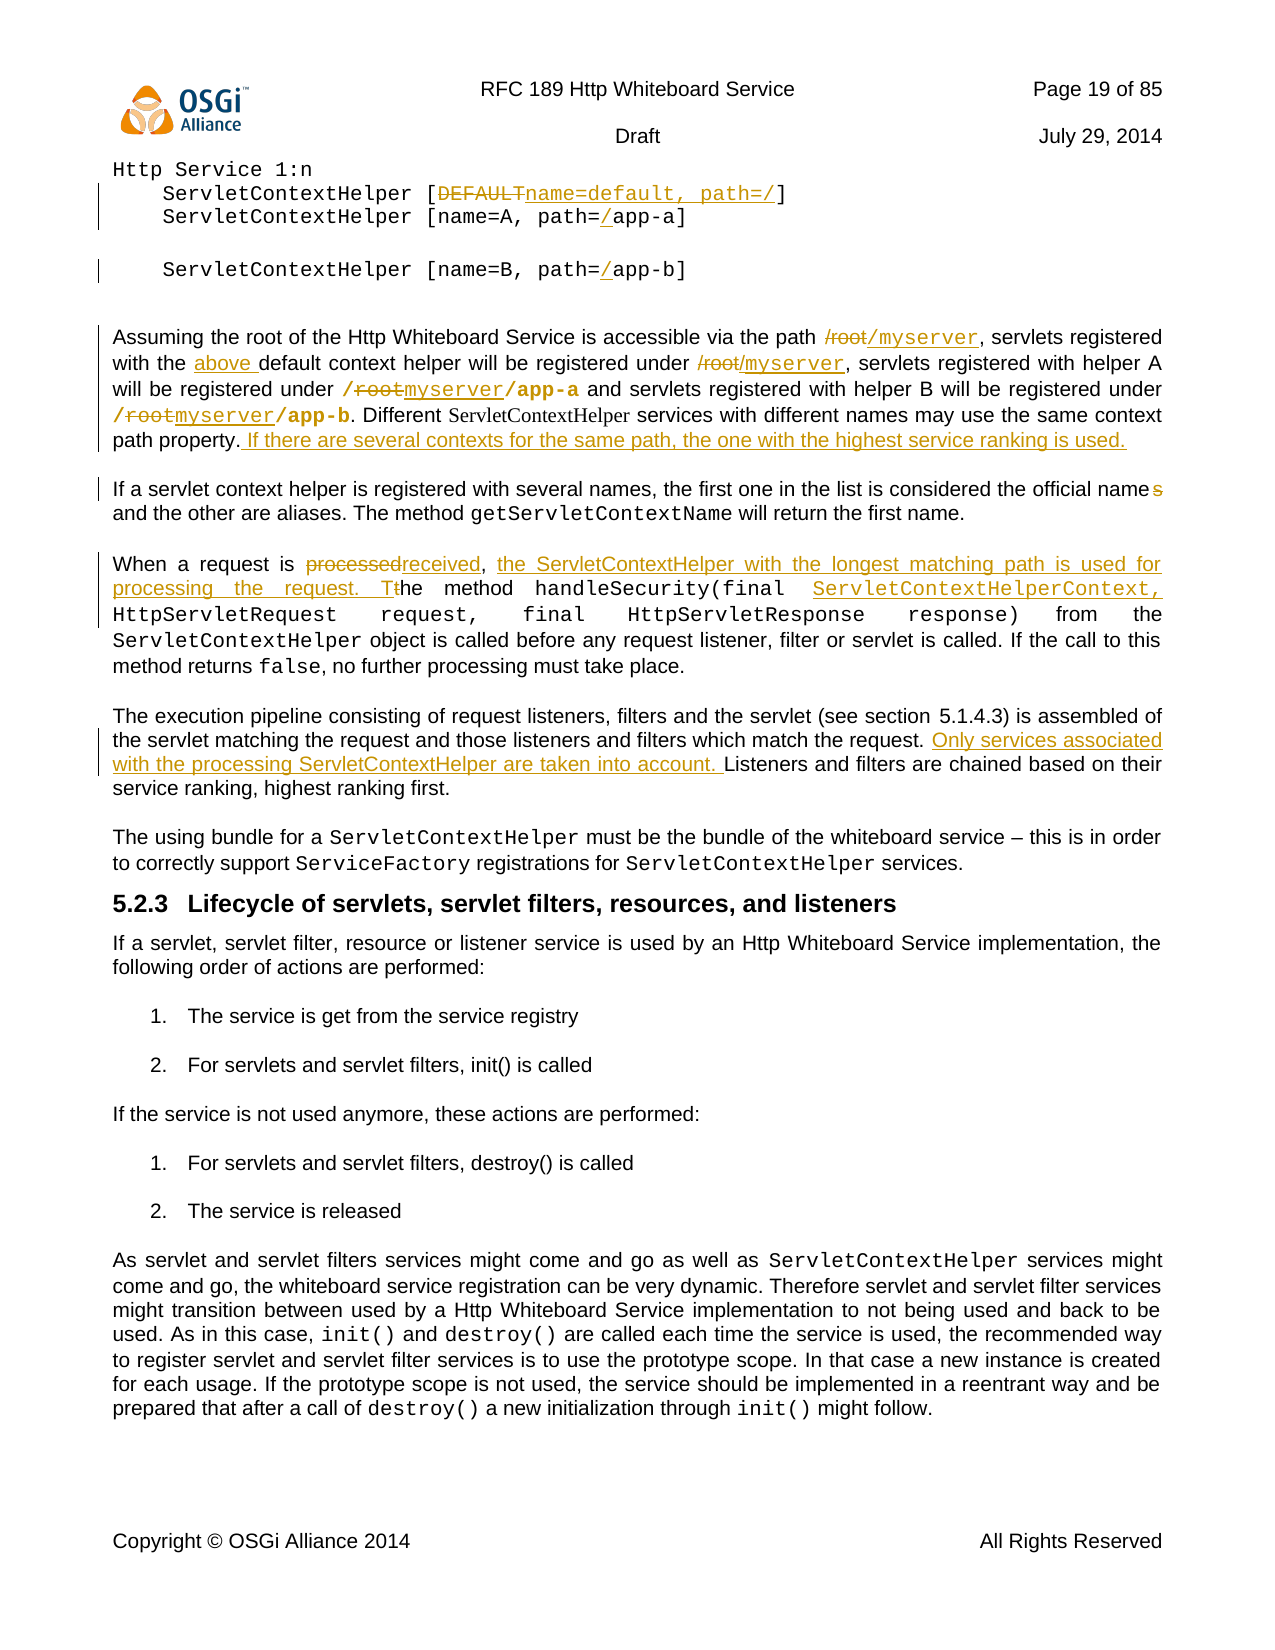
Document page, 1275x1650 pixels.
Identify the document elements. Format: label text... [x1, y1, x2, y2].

list For servlets and servlet filters, destroy() is called [150, 1150, 1162, 1174]
text If the service is not used anymore, these actions are performed: [112, 1101, 1162, 1125]
picture [113, 78, 257, 142]
list The service is released [150, 1199, 1162, 1223]
text The execution pipeline consisting of request listeners, filters and the servlet (see section ) is assembled of the servlet matching the request and those listeners and filters which match the request. Only services associated with the processing ServletContextHelper are taken into account. Listeners and filters are chained based on their service ranking, highest ranking first. [112, 704, 1162, 800]
text ServletContextHelper [name=B, path=/app-b] [112, 259, 1162, 283]
text As servlet and servlet filters services might come and go as well as ServletContextHelper services might come and go, the whiteboard service registration can be very dynamic. Therefore servlet and servlet filter services might transition between used by a Http Whiteboard Service implementation to not being used and back to be used. As in this case, init() and destroy() are called each time the service is used, the recommended way to register servlet and servlet filter services is to use the prototype scope. In that case a new instance is created for each usage. If the prototype scope is not used, the service should be implemented in a reentrant way and be prepared that after a call of destroy() a new initialization through init() might follow. [112, 1248, 1162, 1422]
text Http Service 1:n [112, 159, 1162, 183]
subtitle Lifecycle of servlets, servlet filters, resources, and listeners [112, 889, 1162, 918]
text Assuming the root of the Http Whiteboard Service is accessible via the path /myserver, servlets registered with the above default context helper will be registered under /myserver, servlets registered with helper A will be registered under /myserver/app-a and servlets registered with helper B will be registered under /myserver/app-b. Different ServletContextHelper services with different names may use the same context path property. If there are several contexts for the same path, the one with the highest service ranking is used. [112, 325, 1162, 452]
list For servlets and servlet filters, init() is called [150, 1052, 1162, 1076]
list The service is get from the service registry [150, 1003, 1162, 1027]
text ServletContextHelper [name=A, path=/app-a] [112, 206, 1162, 230]
text When a request is received, the ServletContextHelper with the longest matching path is used for processing the request. The method handleSecurity(final ServletContextHelperContext, HttpServletRequest request, final HttpServletResponse response) from the ServletContextHelper object is called before any request listener, filter or servlet is called. If the call to this method returns false, no further processing must take place. [112, 552, 1162, 679]
text If a servlet, servlet filter, resource or listener service is used by an Http Whiteboard Service implementation, the following order of actions are performed: [112, 931, 1162, 978]
text ServletContextHelper [name=default, path=/] [112, 183, 1162, 206]
text If a servlet context helper is registered with several names, the first one in the list is considered the official name and the other are aliases. The method getServletContextName will return the first name. [112, 477, 1162, 527]
text The using bundle for a ServletContextHelper must be the bundle of the whiteboard service – this is in order to correctly support ServiceFactory registrations for ServletContextHelper services. [112, 825, 1162, 877]
